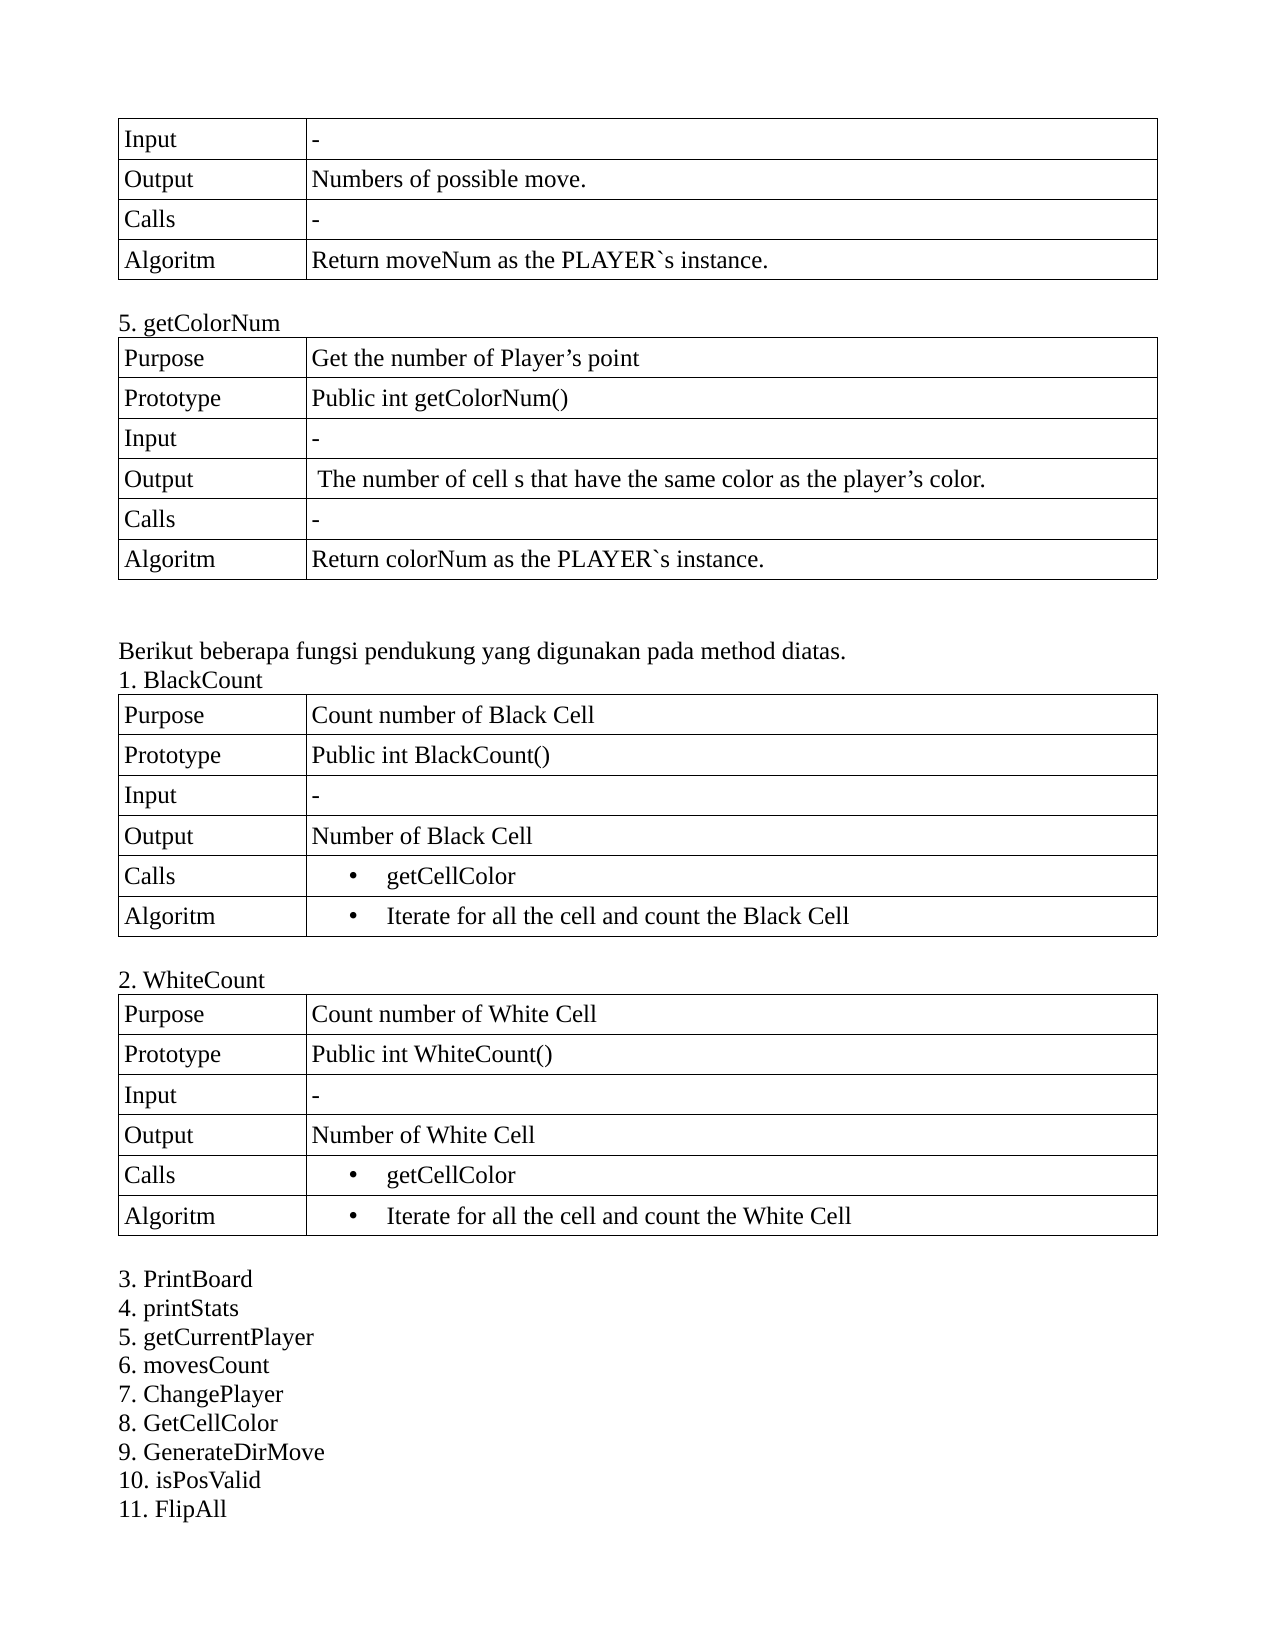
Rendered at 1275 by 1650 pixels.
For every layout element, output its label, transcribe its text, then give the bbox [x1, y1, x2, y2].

table_cell Iterate for all the cell and count the Black Cell [307, 897, 1157, 936]
table_cell Input [119, 119, 306, 158]
table_cell Algoritm [119, 540, 306, 579]
table_header Get the number of Player’s point [307, 338, 1157, 377]
table_cell - [307, 776, 1157, 815]
text 8. GetCellColor [118, 1408, 1157, 1437]
table_cell - [307, 119, 1157, 158]
table_cell - [307, 419, 1157, 458]
table_header Purpose [119, 338, 306, 377]
table_header Count number of Black Cell [307, 695, 1157, 734]
table_cell Output [119, 816, 306, 855]
table_cell Iterate for all the cell and count the White Cell [307, 1196, 1157, 1235]
table_header Purpose [119, 695, 306, 734]
table_cell Prototype [119, 1035, 306, 1074]
text 6. movesCount [118, 1350, 1157, 1379]
table_cell Prototype [119, 378, 306, 418]
table_cell Number of Black Cell [307, 816, 1157, 855]
text 5. getCurrentPlayer [118, 1322, 1157, 1350]
table_cell Public int getColorNum() [307, 378, 1157, 418]
table_cell The number of cell s that have the same color as the player’s color. [307, 459, 1157, 498]
text 10. isPosValid [118, 1465, 1157, 1494]
table_cell Calls [119, 499, 306, 538]
table_cell Number of White Cell [307, 1115, 1157, 1155]
text 2. WhiteCount [118, 965, 1157, 993]
table_cell Algoritm [119, 1196, 306, 1235]
table_cell Input [119, 776, 306, 815]
text Berikut beberapa fungsi pendukung yang digunakan pada method diatas. [118, 636, 1157, 665]
text 3. PrintBoard [118, 1264, 1157, 1293]
text 5. getColorNum [118, 308, 1157, 337]
table_cell - [307, 200, 1157, 239]
table_cell Output [119, 1115, 306, 1155]
text 4. printStats [118, 1293, 1157, 1322]
table_cell Algoritm [119, 897, 306, 936]
text 11. FlipAll [118, 1494, 1157, 1523]
table_header Purpose [119, 995, 306, 1034]
table_cell Calls [119, 200, 306, 239]
table_cell Public int BlackCount() [307, 735, 1157, 774]
table_cell Output [119, 160, 306, 199]
text 7. ChangePlayer [118, 1379, 1157, 1408]
table_cell Calls [119, 1156, 306, 1195]
table_cell Input [119, 419, 306, 458]
table_cell Input [119, 1075, 306, 1114]
table_cell getCellColor [307, 856, 1157, 896]
table_cell - [307, 1075, 1157, 1114]
table_cell Public int WhiteCount() [307, 1035, 1157, 1074]
text 1. BlackCount [118, 665, 1157, 694]
table_cell Algoritm [119, 240, 306, 279]
table_cell - [307, 499, 1157, 538]
table_cell getCellColor [307, 1156, 1157, 1195]
table_header Count number of White Cell [307, 995, 1157, 1034]
table_cell Output [119, 459, 306, 498]
table_cell Numbers of possible move. [307, 160, 1157, 199]
table_cell Prototype [119, 735, 306, 774]
text 9. GenerateDirMove [118, 1437, 1157, 1465]
table_cell Return moveNum as the PLAYER`s instance. [307, 240, 1157, 279]
table_cell Calls [119, 856, 306, 896]
table_cell Return colorNum as the PLAYER`s instance. [307, 540, 1157, 579]
